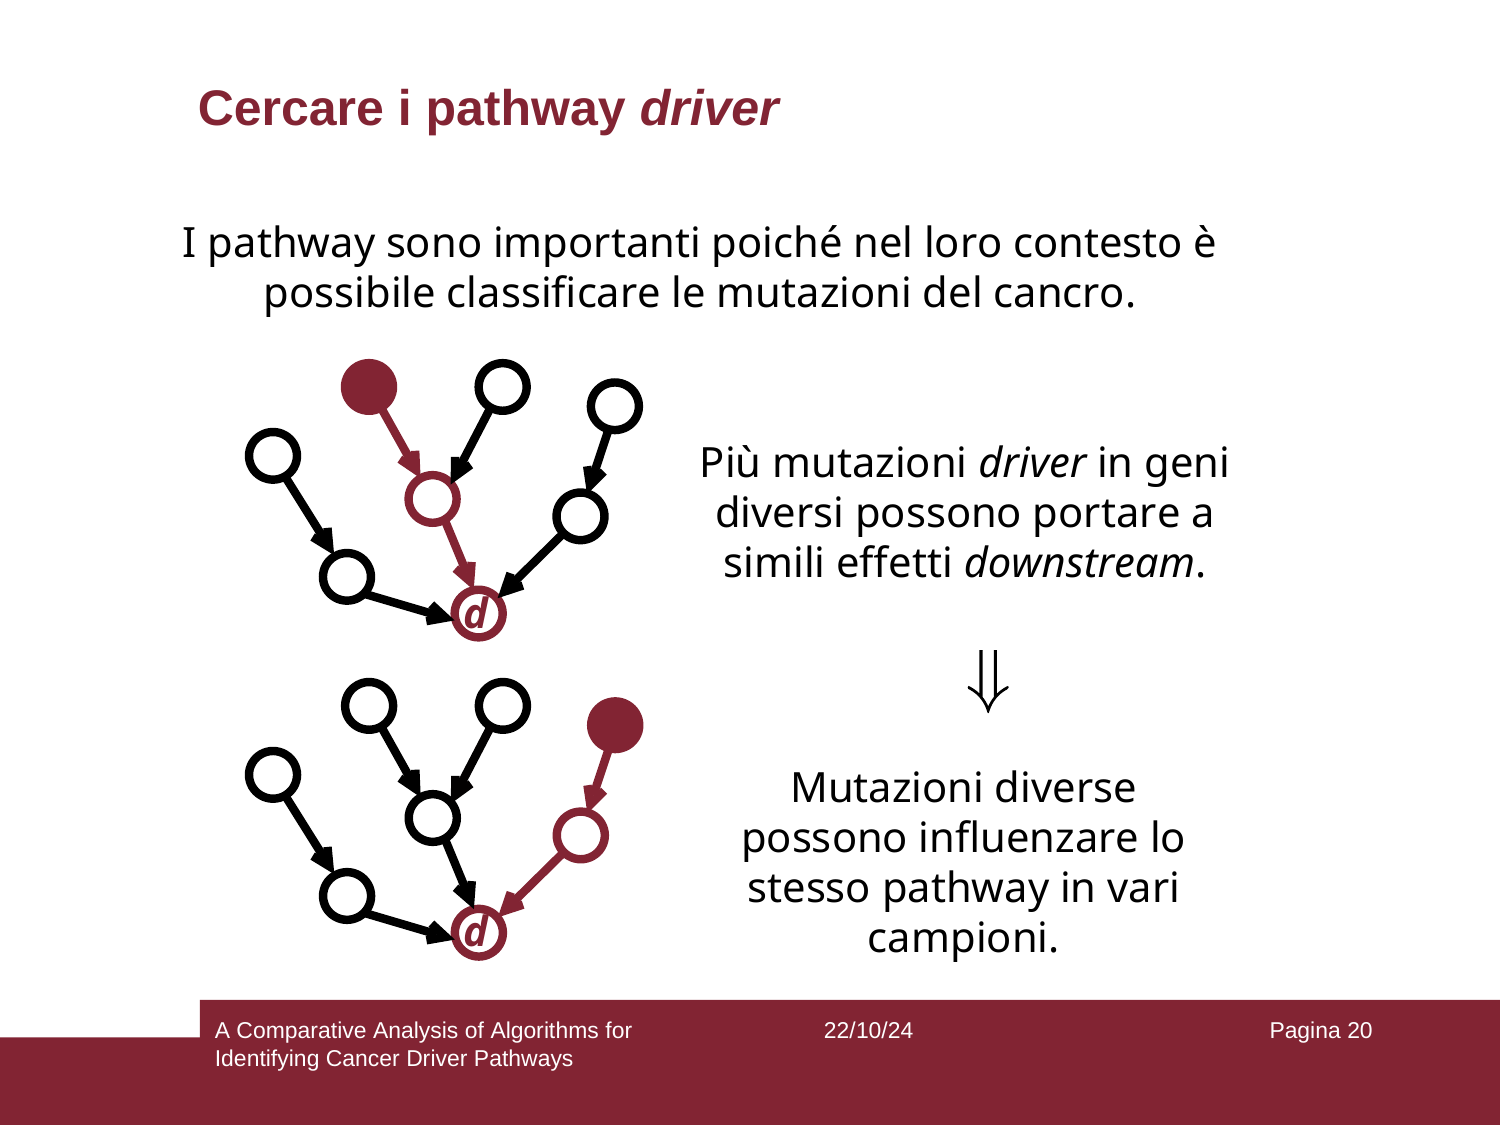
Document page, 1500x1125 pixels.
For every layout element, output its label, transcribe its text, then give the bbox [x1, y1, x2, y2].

text_box A Comparative Analysis of Algorithms for Identifying Cancer Driver Pathways [199, 1008, 676, 1084]
text_box [591, 701, 639, 750]
text_box 22/10/24 [712, 1008, 1026, 1084]
text_box [345, 364, 394, 412]
text_box Più mutazioni driver in geni diversi possono portare a simili effetti downstream. [685, 428, 1291, 595]
title Cercare i pathway driver [183, 67, 1400, 150]
picture [967, 650, 1009, 714]
picture [238, 667, 650, 972]
picture [238, 348, 650, 652]
text_box I pathway sono importanti poiché nel loro contesto è possibile classificare le mutazioni del cancro. [168, 208, 1380, 374]
text_box d [448, 897, 505, 963]
text_box Pagina <number> [1074, 1008, 1388, 1084]
text_box Mutazioni diverse possono influenzare lo stesso pathway in vari campioni. [726, 753, 1248, 919]
text_box d [448, 578, 505, 644]
